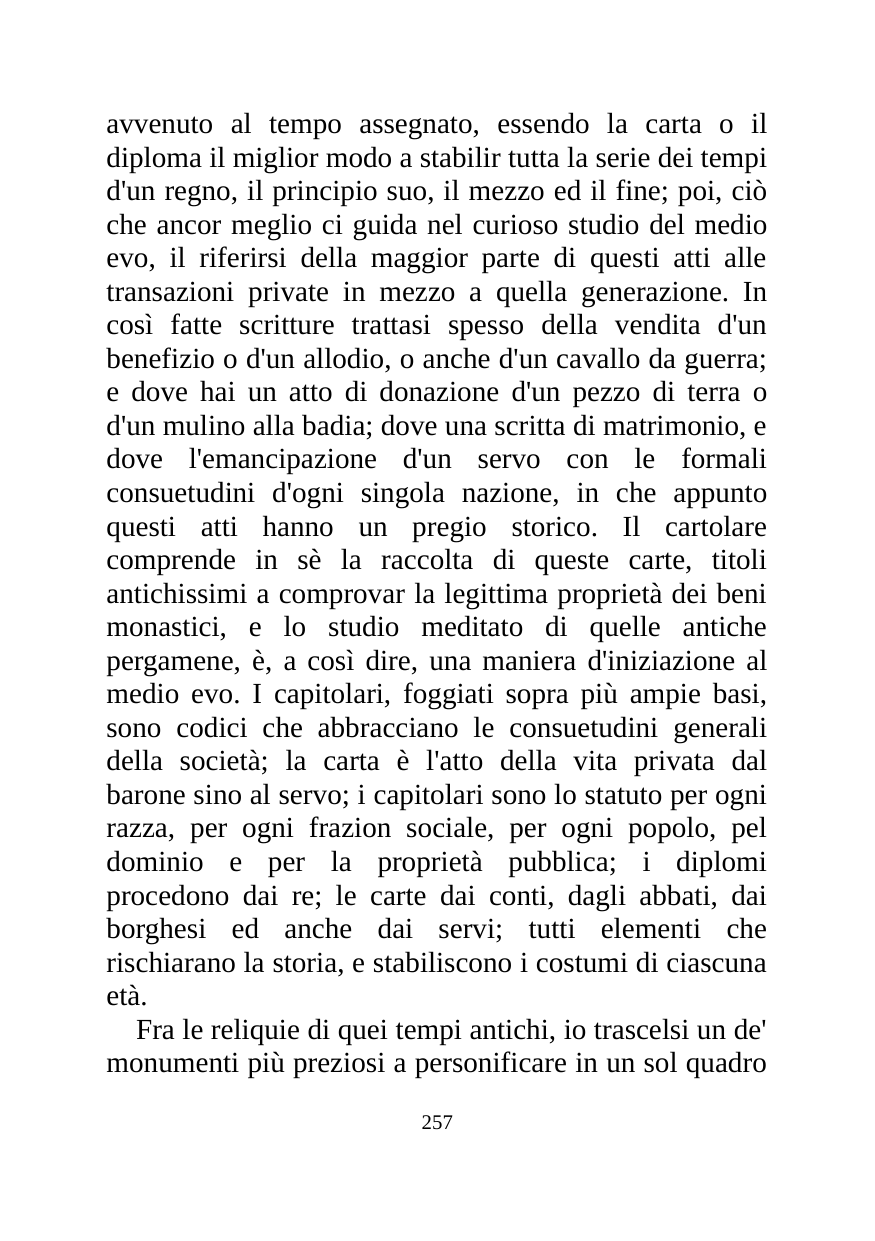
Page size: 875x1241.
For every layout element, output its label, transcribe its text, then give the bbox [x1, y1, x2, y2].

text Fra le reliquie di quei tempi antichi, io trascelsi un de' monumenti più preziosi a personificare in un sol quadro [106, 1012, 768, 1079]
text avvenuto al tempo assegnato, essendo la carta o il diploma il miglior modo a stabilir tutta la serie dei tempi d'un regno, il principio suo, il mezzo ed il fine; poi, ciò che ancor meglio ci guida nel curioso studio del medio evo, il riferirsi della maggior parte di questi atti alle transazioni private in mezzo a quella generazione. In così fatte scritture trattasi spesso della vendita d'un benefizio o d'un allodio, o anche d'un cavallo da guerra; e dove hai un atto di donazione d'un pezzo di terra o d'un mulino alla badia; dove una scritta di matrimonio, e dove l'emancipazione d'un servo con le formali consuetudini d'ogni singola nazione, in che appunto questi atti hanno un pregio storico. Il cartolare comprende in sè la raccolta di queste carte, titoli antichissimi a comprovar la legittima proprietà dei beni monastici, e lo studio meditato di quelle antiche pergamene, è, a così dire, una maniera d'iniziazione al medio evo. I capitolari, foggiati sopra più ampie basi, sono codici che abbracciano le consuetudini generali della società; la carta è l'atto della vita privata dal barone sino al servo; i capitolari sono lo statuto per ogni razza, per ogni frazion sociale, per ogni popolo, pel dominio e per la proprietà pubblica; i diplomi procedono dai re; le carte dai conti, dagli abbati, dai borghesi ed anche dai servi; tutti elementi che rischiarano la storia, e stabiliscono i costumi di ciascuna età. [106, 106, 768, 1012]
